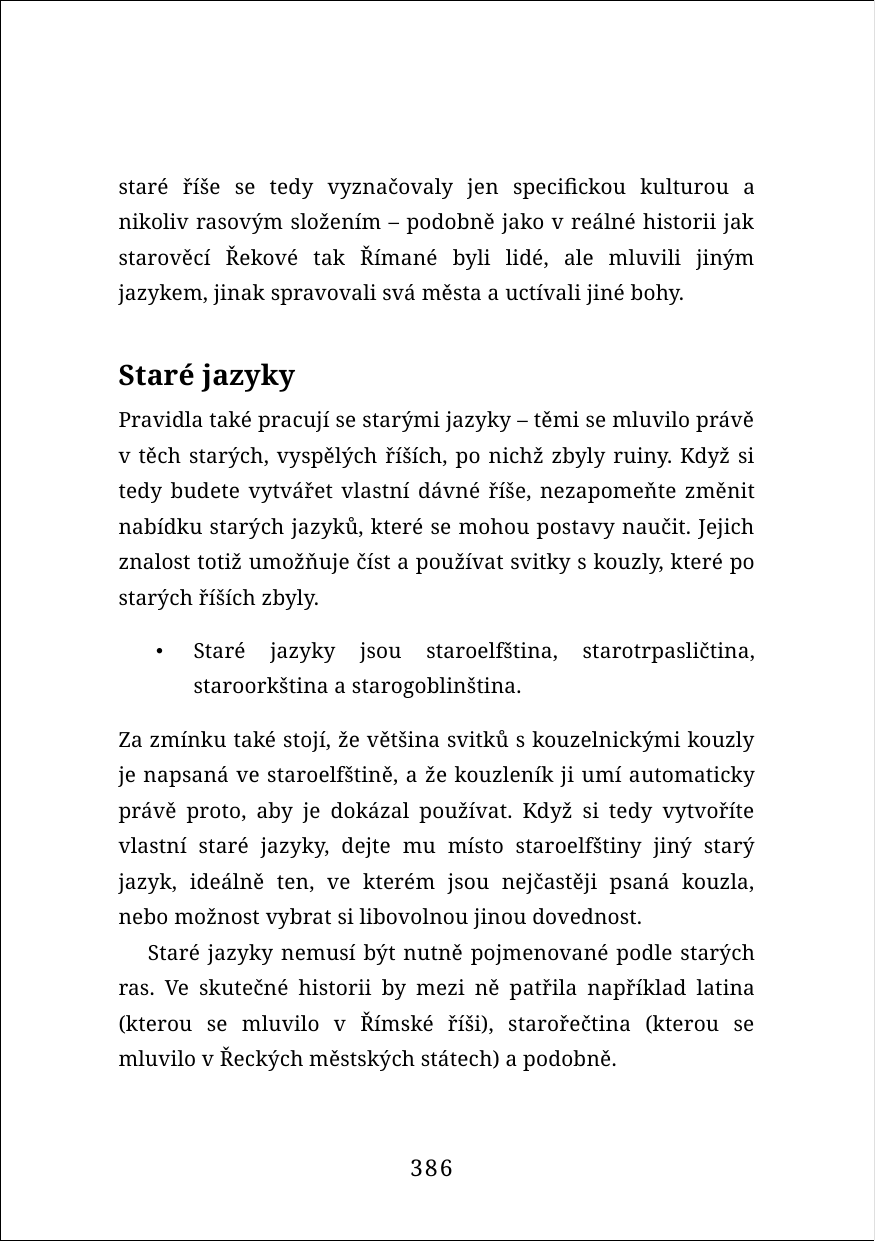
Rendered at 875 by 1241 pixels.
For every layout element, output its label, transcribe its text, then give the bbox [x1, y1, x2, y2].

subtitle Staré jazyky [118, 355, 756, 393]
text Za zmínku také stojí, že většina svitků s kouzelnickými kouzly je napsaná ve staroelfštině, a že kouzleník ji umí automaticky právě proto, aby je dokázal používat. Když si tedy vytvoříte vlastní staré jazyky, dejte mu místo staroelfštiny jiný starý jazyk, ideálně ten, ve kterém jsou nejčastěji psaná kouzla, nebo možnost vybrat si libovolnou jinou dovednost. Staré jazyky nemusí být nutně pojmenované podle starých ras. Ve skutečné historii by mezi ně patřila například latina (kterou se mluvilo v Římské říši), starořečtina (kterou se mluvilo v Řeckých městských státech) a podobně. [118, 725, 756, 1073]
list Staré jazyky jsou staroelfština, starotrpasličtina, staroorkština a starogoblinština. [156, 636, 756, 700]
text Pravidla také pracují se starými jazyky – těmi se mluvilo právě v těch starých, vyspělých říších, po nichž zbyly ruiny. Když si tedy budete vytvářet vlastní dávné říše, nezapomeňte změnit nabídku starých jazyků, které se mohou postavy naučit. Jejich znalost totiž umožňuje číst a používat svitky s kouzly, které po starých říších zbyly. [118, 405, 756, 611]
text staré říše se tedy vyznačovaly jen specifickou kulturou a nikoliv rasovým složením – podobně jako v reálné historii jak starověcí Řekové tak Římané byli lidé, ale mluvili jiným jazykem, jinak spravovali svá města a uctívali jiné bohy. [118, 172, 756, 307]
